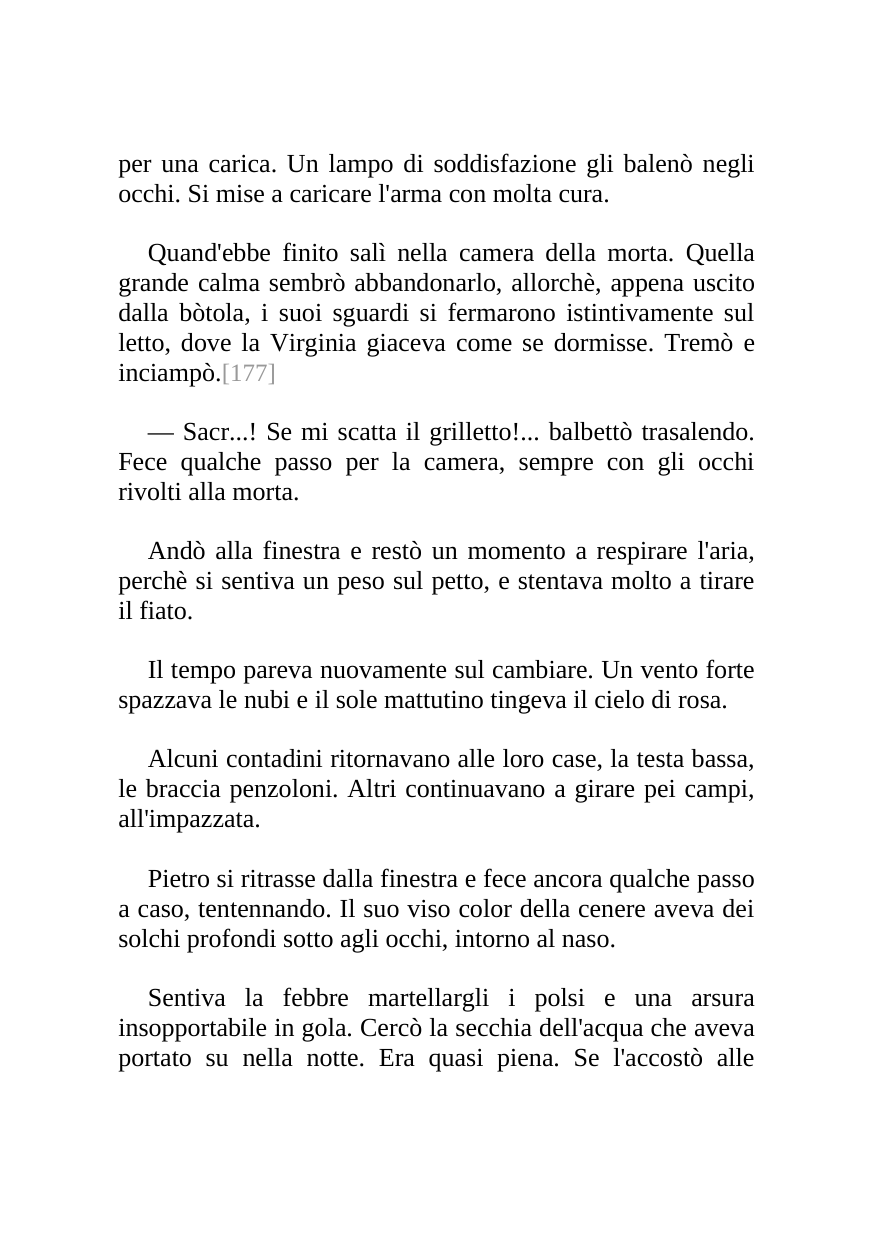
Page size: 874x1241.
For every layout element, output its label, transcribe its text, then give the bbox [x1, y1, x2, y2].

text — Sacr...! Se mi scatta il grilletto!... balbettò trasalendo. Fece qualche passo per la camera, sempre con gli occhi rivolti alla morta. [118, 416, 756, 506]
text Andò alla finestra e restò un momento a respirare l'aria, perchè si sentiva un peso sul petto, e stentava molto a tirare il fiato. [118, 535, 756, 625]
text Alcuni contadini ritornavano alle loro case, la testa bassa, le braccia penzoloni. Altri continuavano a girare pei campi, all'impazzata. [118, 743, 756, 833]
text per una carica. Un lampo di soddisfazione gli balenò negli occhi. Si mise a caricare l'arma con molta cura. [118, 148, 756, 208]
text Pietro si ritrasse dalla finestra e fece ancora qualche passo a caso, tentennando. Il suo viso color della cenere aveva dei solchi profondi sotto agli occhi, intorno al naso. [118, 863, 756, 953]
text Quand'ebbe finito salì nella camera della morta. Quella grande calma sembrò abbandonarlo, allorchè, appena uscito dalla bòtola, i suoi sguardi si fermarono istintivamente sul letto, dove la Virginia giaceva come se dormisse. Tremò e inciampò.[177] [118, 237, 756, 387]
text Sentiva la febbre martellargli i polsi e una arsura insopportabile in gola. Cercò la secchia dell'acqua che aveva portato su nella notte. Era quasi piena. Se l'accostò alle [118, 982, 756, 1072]
text Il tempo pareva nuovamente sul cambiare. Un vento forte spazzava le nubi e il sole mattutino tingeva il cielo di rosa. [118, 654, 756, 714]
